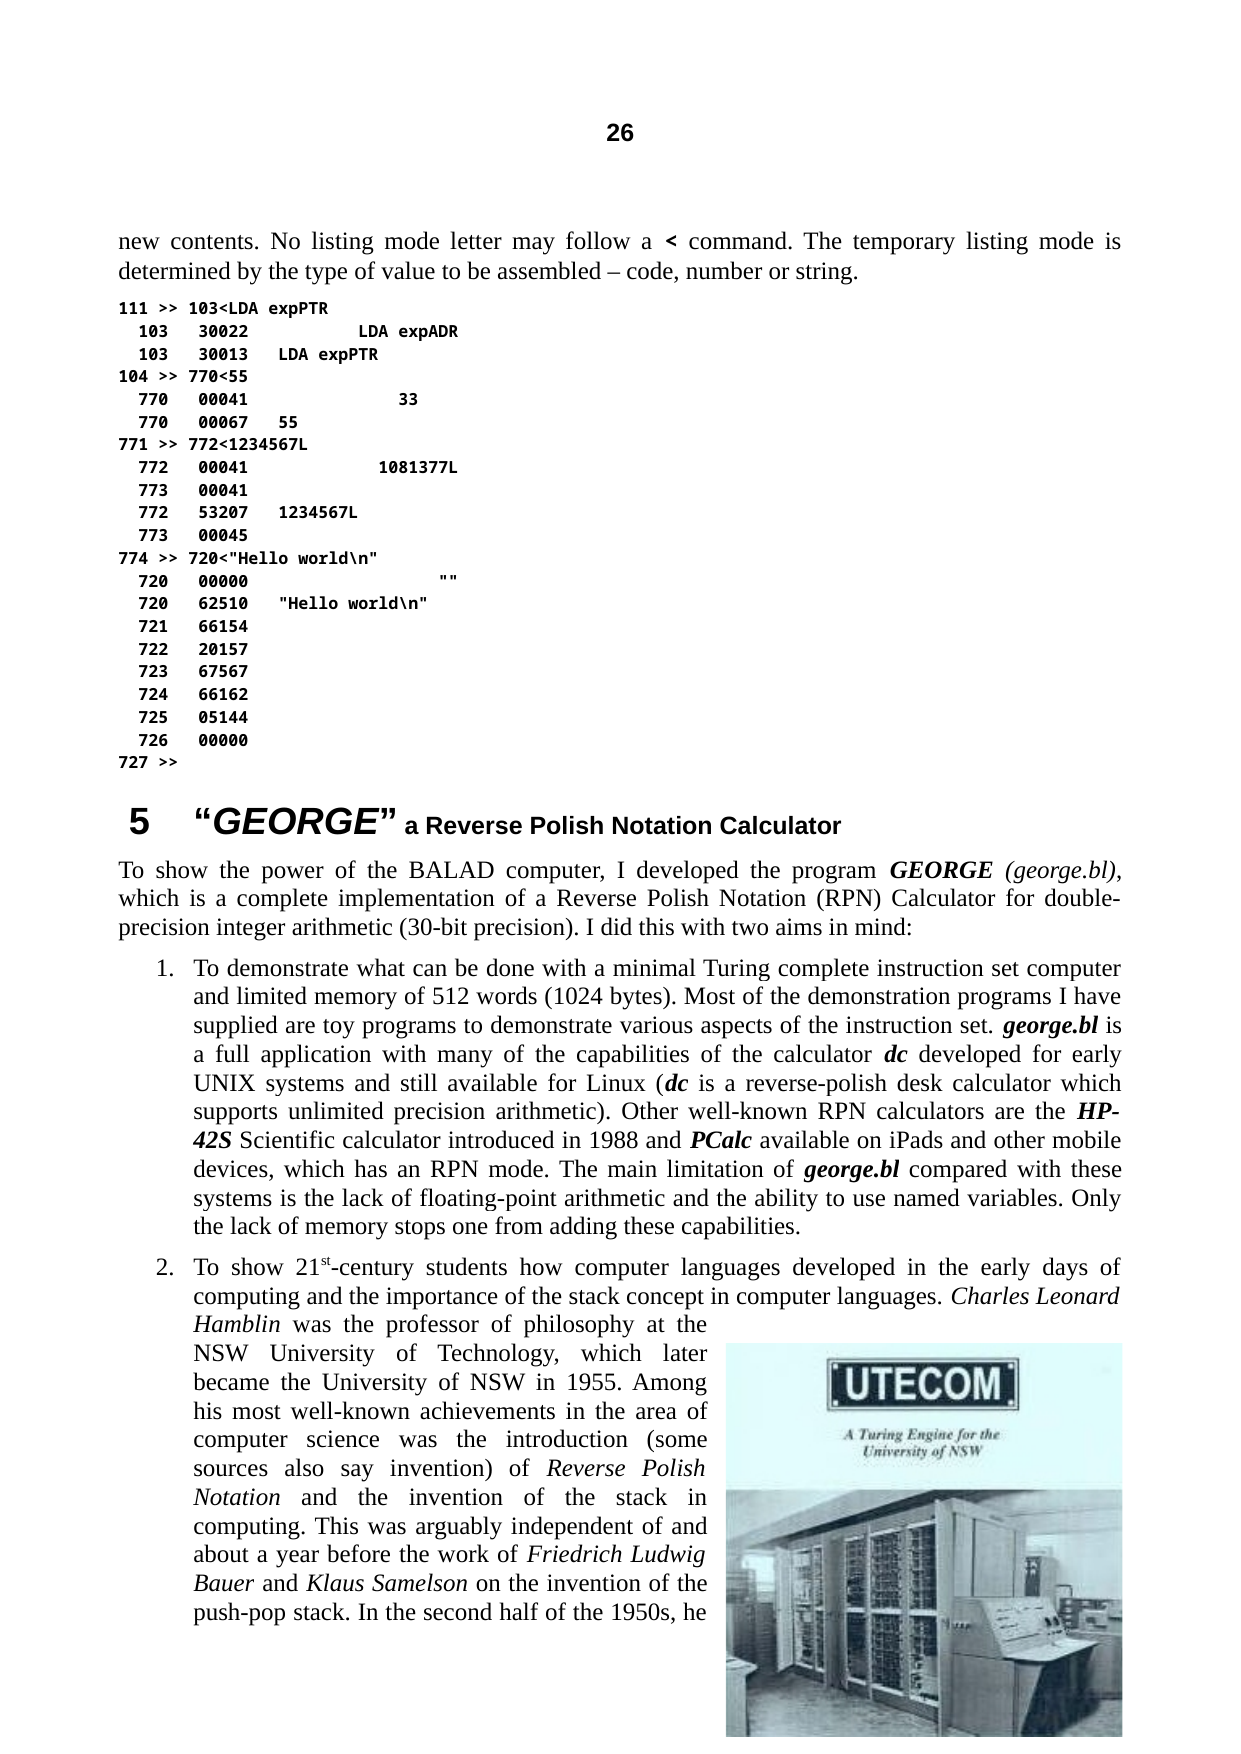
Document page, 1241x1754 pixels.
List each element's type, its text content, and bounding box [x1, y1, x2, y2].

text 722 20157 [118, 637, 1122, 660]
text 103 30013 LDA expPTR [118, 342, 1122, 365]
text 723 67567 [118, 660, 1122, 683]
text 725 05144 [118, 705, 1122, 728]
text new contents. No listing mode letter may follow a < command. The temporary listing mode is determined by the type of value to be assembled – code, number or string. [118, 225, 1122, 285]
text 771 >> 772<1234567L [118, 433, 1122, 456]
text 720 62510 "Hello world\n" [118, 592, 1122, 614]
text 724 66162 [118, 683, 1122, 705]
text 720 00000 "" [118, 569, 1122, 592]
text 773 00041 [118, 478, 1122, 501]
text 726 00000 [118, 728, 1122, 751]
subtitle “GEORGE” a Reverse Polish Notation Calculator [118, 798, 1122, 842]
text 772 53207 1234567L [118, 501, 1122, 524]
list To demonstrate what can be done with a minimal Turing complete instruction set computer and limited memory of 512 words (1024 bytes). Most of the demonstration programs I have supplied are toy programs to demonstrate various aspects of the instruction set. george.bl is a full application with many of the capabilities of the calculator dc developed for early UNIX systems and still available for Linux (dc is a reverse-polish desk calculator which supports unlimited precision arithmetic). Other well-known RPN calculators are the HP-42S Scientific calculator introduced in 1988 and PCalc available on iPads and other mobile devices, which has an RPN mode. The main limitation of george.bl compared with these systems is the lack of floating-point arithmetic and the ability to use named variables. Only the lack of memory stops one from adding these capabilities. [156, 953, 1122, 1240]
text 103 30022 LDA expADR [118, 319, 1122, 342]
text 772 00041 1081377L [118, 456, 1122, 478]
text 111 >> 103<LDA expPTR [118, 297, 1122, 319]
text 770 00041 33 [118, 387, 1122, 410]
text 770 00067 55 [118, 410, 1122, 433]
picture [725, 1343, 1123, 1737]
text 104 >> 770<55 [118, 365, 1122, 387]
text 773 00045 [118, 524, 1122, 546]
text 774 >> 720<"Hello world\n" [118, 546, 1122, 569]
text 727 >> [118, 751, 1122, 773]
list To show 21st-century students how computer languages developed in the early days of computing and the importance of the stack concept in computer languages. Charles Leonard Hamblin was the professor of philosophy at the NSW University of Technology, which later became the University of NSW in 1955. Among his most well-known achievements in the area of computer science was the introduction (some sources also say invention) of Reverse Polish Notation and the invention of the stack in computing. This was arguably independent of and about a year before the work of Friedrich Ludwig Bauer and Klaus Samelson on the invention of the push-pop stack. In the second half of the 1950s, he [156, 1252, 1140, 1754]
text 721 66154 [118, 614, 1122, 637]
text To show the power of the BALAD computer, I developed the program GEORGE (george.bl), which is a complete implementation of a Reverse Polish Notation (RPN) Calculator for double-precision integer arithmetic (30-bit precision). I did this with two aims in mind: [118, 855, 1122, 941]
